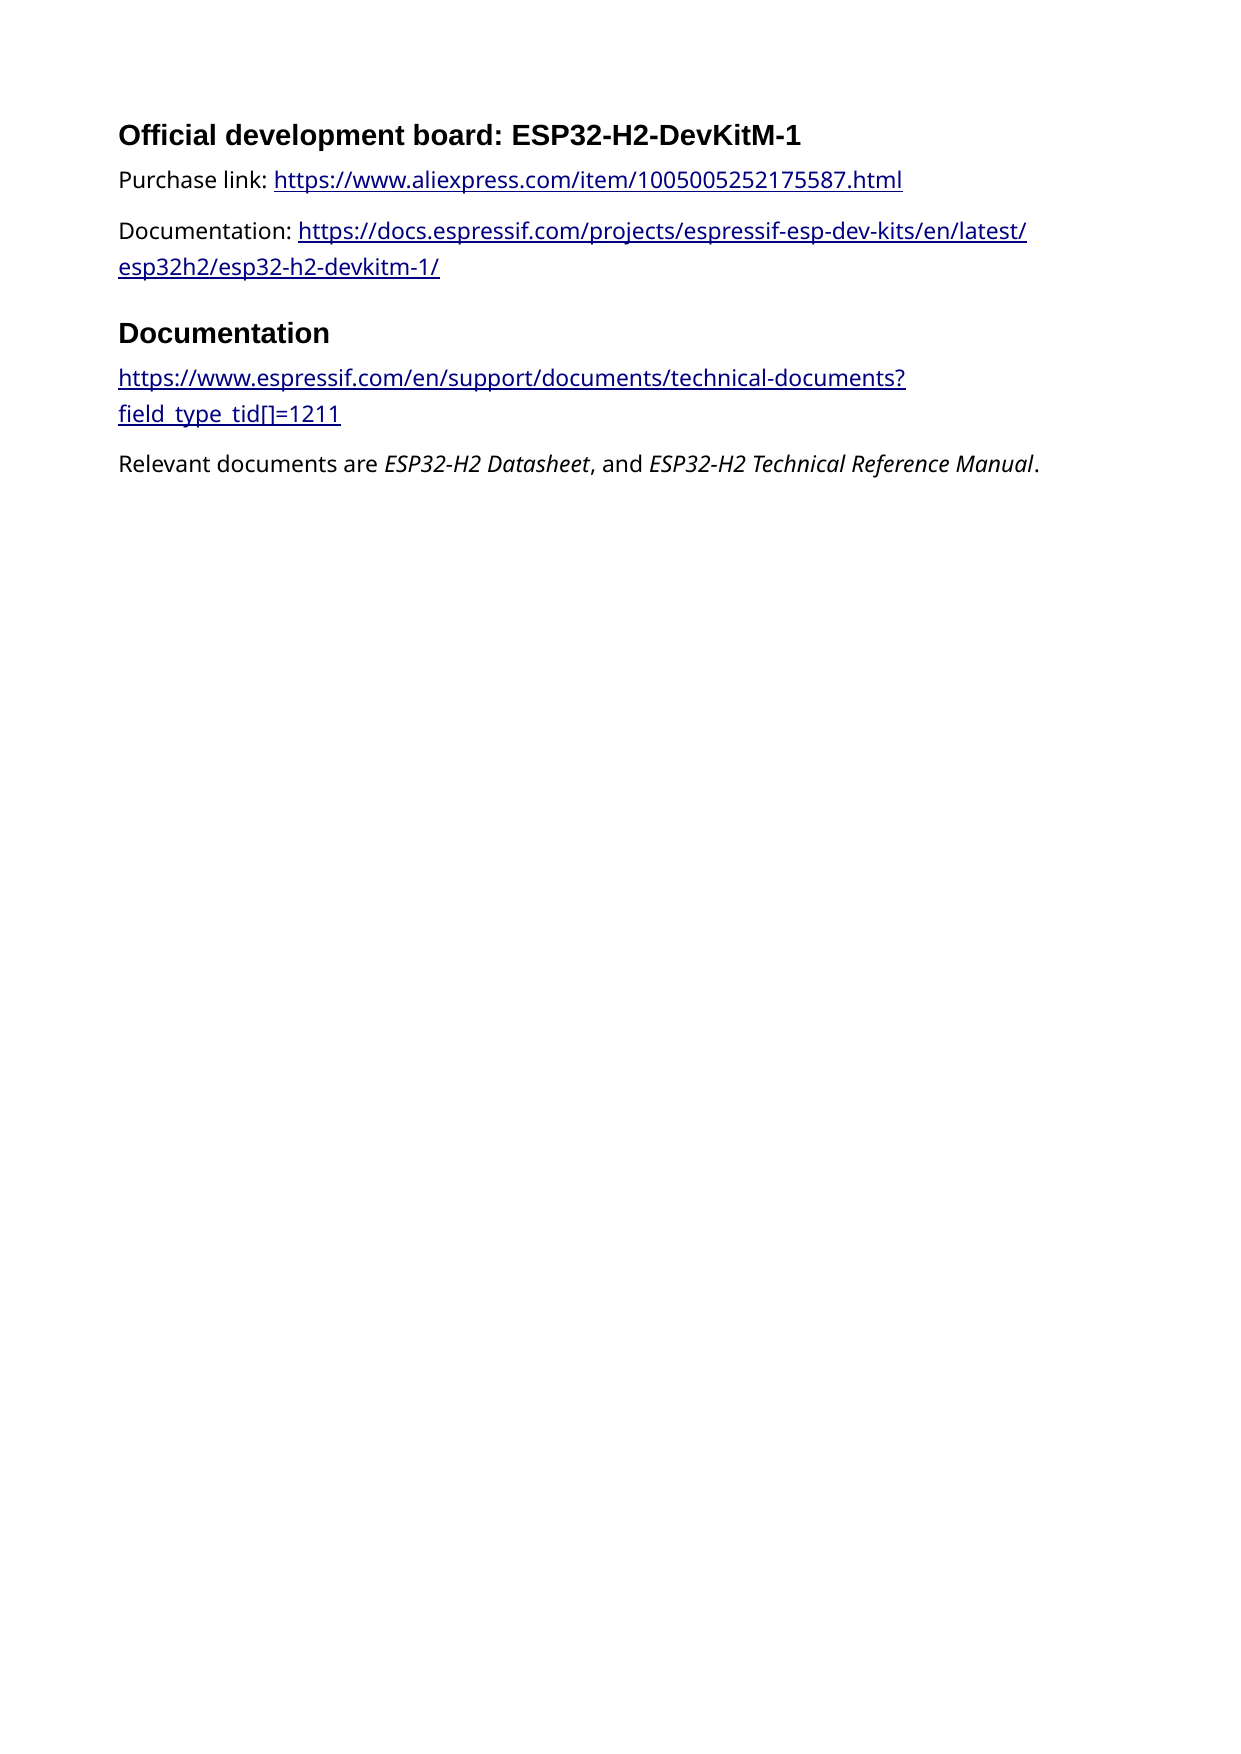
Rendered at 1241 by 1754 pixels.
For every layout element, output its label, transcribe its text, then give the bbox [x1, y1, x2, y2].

text https://www.espressif.com/en/support/documents/technical-documents?field_type_tid[]=1211 [118, 362, 1122, 429]
text Documentation: https://docs.espressif.com/projects/espressif-esp-dev-kits/en/latest/esp32h2/esp32-h2-devkitm-1/ [118, 215, 1122, 282]
text Relevant documents are ESP32-H2 Datasheet, and ESP32-H2 Technical Reference Manual. [118, 448, 1122, 479]
text Purchase link: https://www.aliexpress.com/item/1005005252175587.html [118, 164, 1122, 195]
subtitle Documentation [118, 316, 1122, 349]
subtitle Official development board: ESP32-H2-DevKitM-1 [118, 118, 1122, 152]
